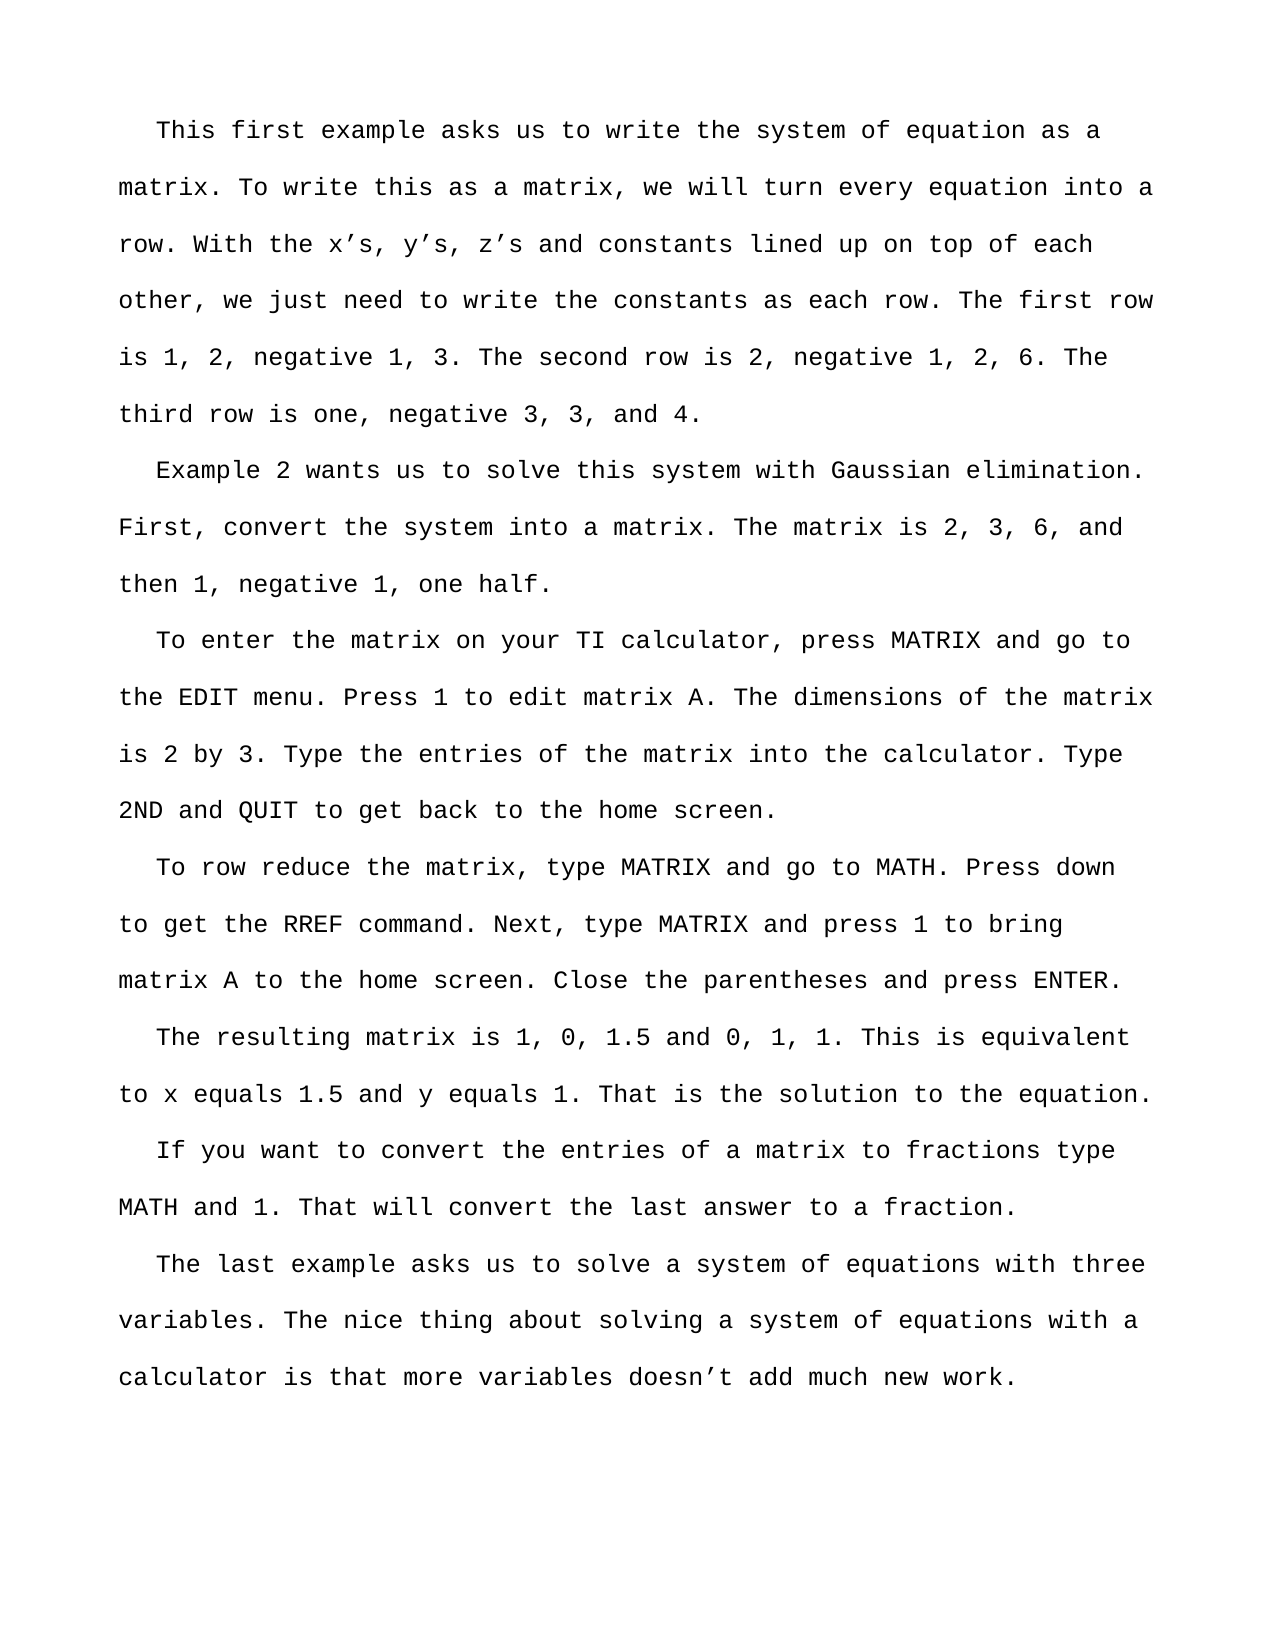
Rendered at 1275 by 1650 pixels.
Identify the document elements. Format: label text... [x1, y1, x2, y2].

text To enter the matrix on your TI calculator, press MATRIX and go to the EDIT menu. Press 1 to edit matrix A. The dimensions of the matrix is 2 by 3. Type the entries of the matrix into the calculator. Type 2ND and QUIT to get back to the home screen. [118, 628, 1157, 826]
text If you want to convert the entries of a matrix to fractions type MATH and 1. That will convert the last answer to a fraction. [118, 1138, 1157, 1223]
text Example 2 wants us to solve this system with Gaussian elimination. First, convert the system into a matrix. The matrix is 2, 3, 6, and then 1, negative 1, one half. [118, 458, 1157, 600]
text This first example asks us to write the system of equation as a matrix. To write this as a matrix, we will turn every equation into a row. With the x’s, y’s, z’s and constants lined up on top of each other, we just need to write the constants as each row. The first row is 1, 2, negative 1, 3. The second row is 2, negative 1, 2, 6. The third row is one, negative 3, 3, and 4. [118, 118, 1157, 430]
text The resulting matrix is 1, 0, 1.5 and 0, 1, 1. This is equivalent to x equals 1.5 and y equals 1. That is the solution to the equation. [118, 1025, 1157, 1110]
text To row reduce the matrix, type MATRIX and go to MATH. Press down to get the RREF command. Next, type MATRIX and press 1 to bring matrix A to the home screen. Close the parentheses and press ENTER. [118, 855, 1157, 996]
text The last example asks us to solve a system of equations with three variables. The nice thing about solving a system of equations with a calculator is that more variables doesn’t add much new work. [118, 1251, 1157, 1393]
